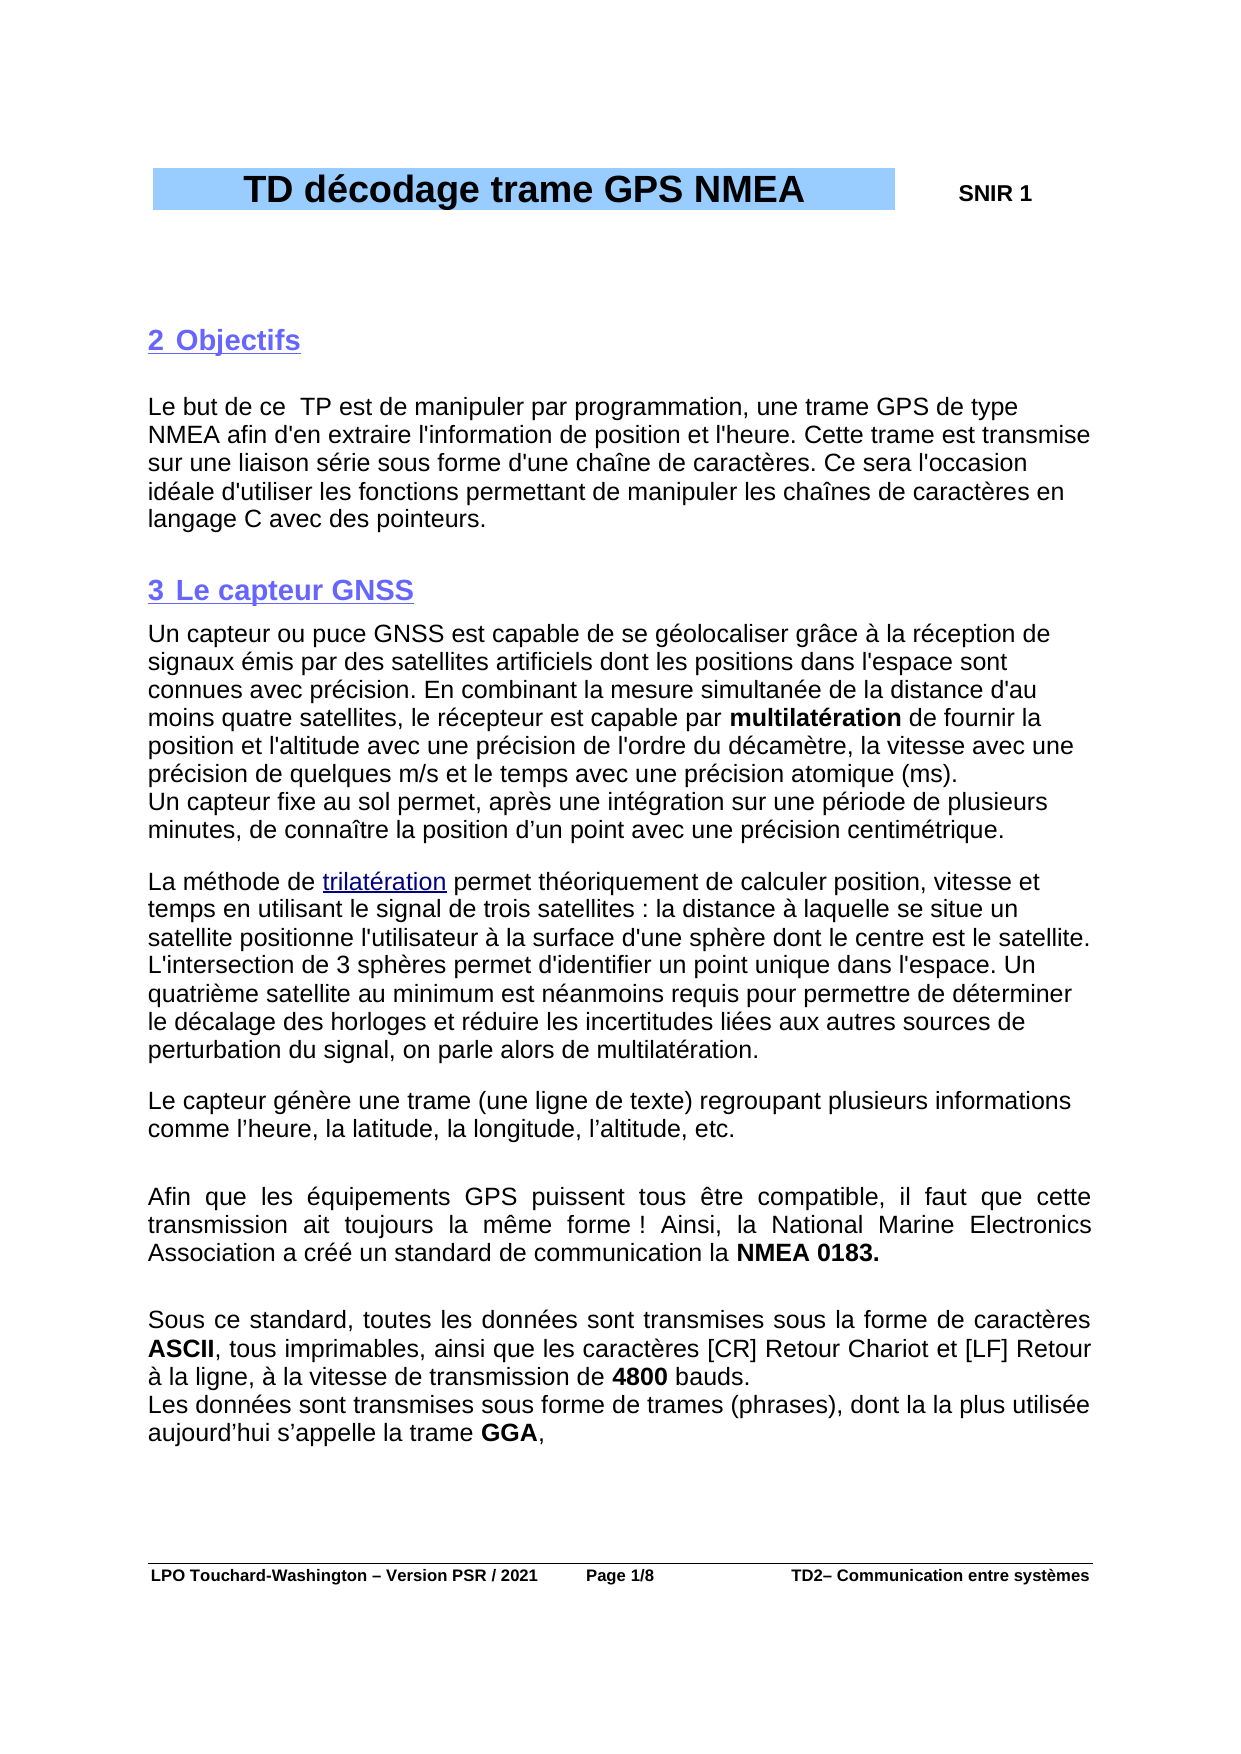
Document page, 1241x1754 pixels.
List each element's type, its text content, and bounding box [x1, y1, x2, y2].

text Le but de ce TP est de manipuler par programmation, une trame GPS de type NMEA afin d'en extraire l'information de position et l'heure. Cette trame est transmise sur une liaison série sous forme d'une chaîne de caractères. Ce sera l'occasion idéale d'utiliser les fonctions permettant de manipuler les chaînes de caractères en langage C avec des pointeurs. [148, 393, 1093, 533]
table_header TD décodage trame GPS NMEA [148, 148, 901, 266]
text La méthode de trilatération permet théoriquement de calculer position, vitesse et temps en utilisant le signal de trois satellites : la distance à laquelle se situe un satellite positionne l'utilisateur à la surface d'une sphère dont le centre est le satellite. L'intersection de 3 sphères permet d'identifier un point unique dans l'espace. Un quatrième satellite au minimum est néanmoins requis pour permettre de déterminer le décalage des horloges et réduire les incertitudes liées aux autres sources de perturbation du signal, on parle alors de multilatération. [148, 867, 1093, 1063]
text Le capteur génère une trame (une ligne de texte) regroupant plusieurs informations comme l’heure, la latitude, la longitude, l’altitude, etc. [148, 1086, 1093, 1142]
subtitle Objectifs [148, 324, 1093, 357]
subtitle Le capteur GNSS [148, 574, 1093, 607]
text Sous ce standard, toutes les données sont transmises sous la forme de caractères ASCII, tous imprimables, ainsi que les caractères [CR] Retour Chariot et [LF] Retour à la ligne, à la vitesse de transmission de 4800 bauds. Les données sont transmises sous forme de trames (phrases), dont la la plus utilisée aujourd’hui s’appelle la trame GGA, [148, 1306, 1093, 1446]
table_header SNIR 1 [901, 148, 1090, 266]
text Un capteur fixe au sol permet, après une intégration sur une période de plusieurs minutes, de connaître la position d’un point avec une précision centimétrique. [148, 788, 1093, 844]
text Afin que les équipements GPS puissent tous être compatible, il faut que cette transmission ait toujours la même forme ! Ainsi, la National Marine Electronics Association a créé un standard de communication la NMEA 0183. [148, 1182, 1093, 1266]
text Un capteur ou puce GNSS est capable de se géolocaliser grâce à la réception de signaux émis par des satellites artificiels dont les positions dans l'espace sont connues avec précision. En combinant la mesure simultanée de la distance d'au moins quatre satellites, le récepteur est capable par multilatération de fournir la position et l'altitude avec une précision de l'ordre du décamètre, la vitesse avec une précision de quelques m/s et le temps avec une précision atomique (ms). [148, 620, 1093, 788]
